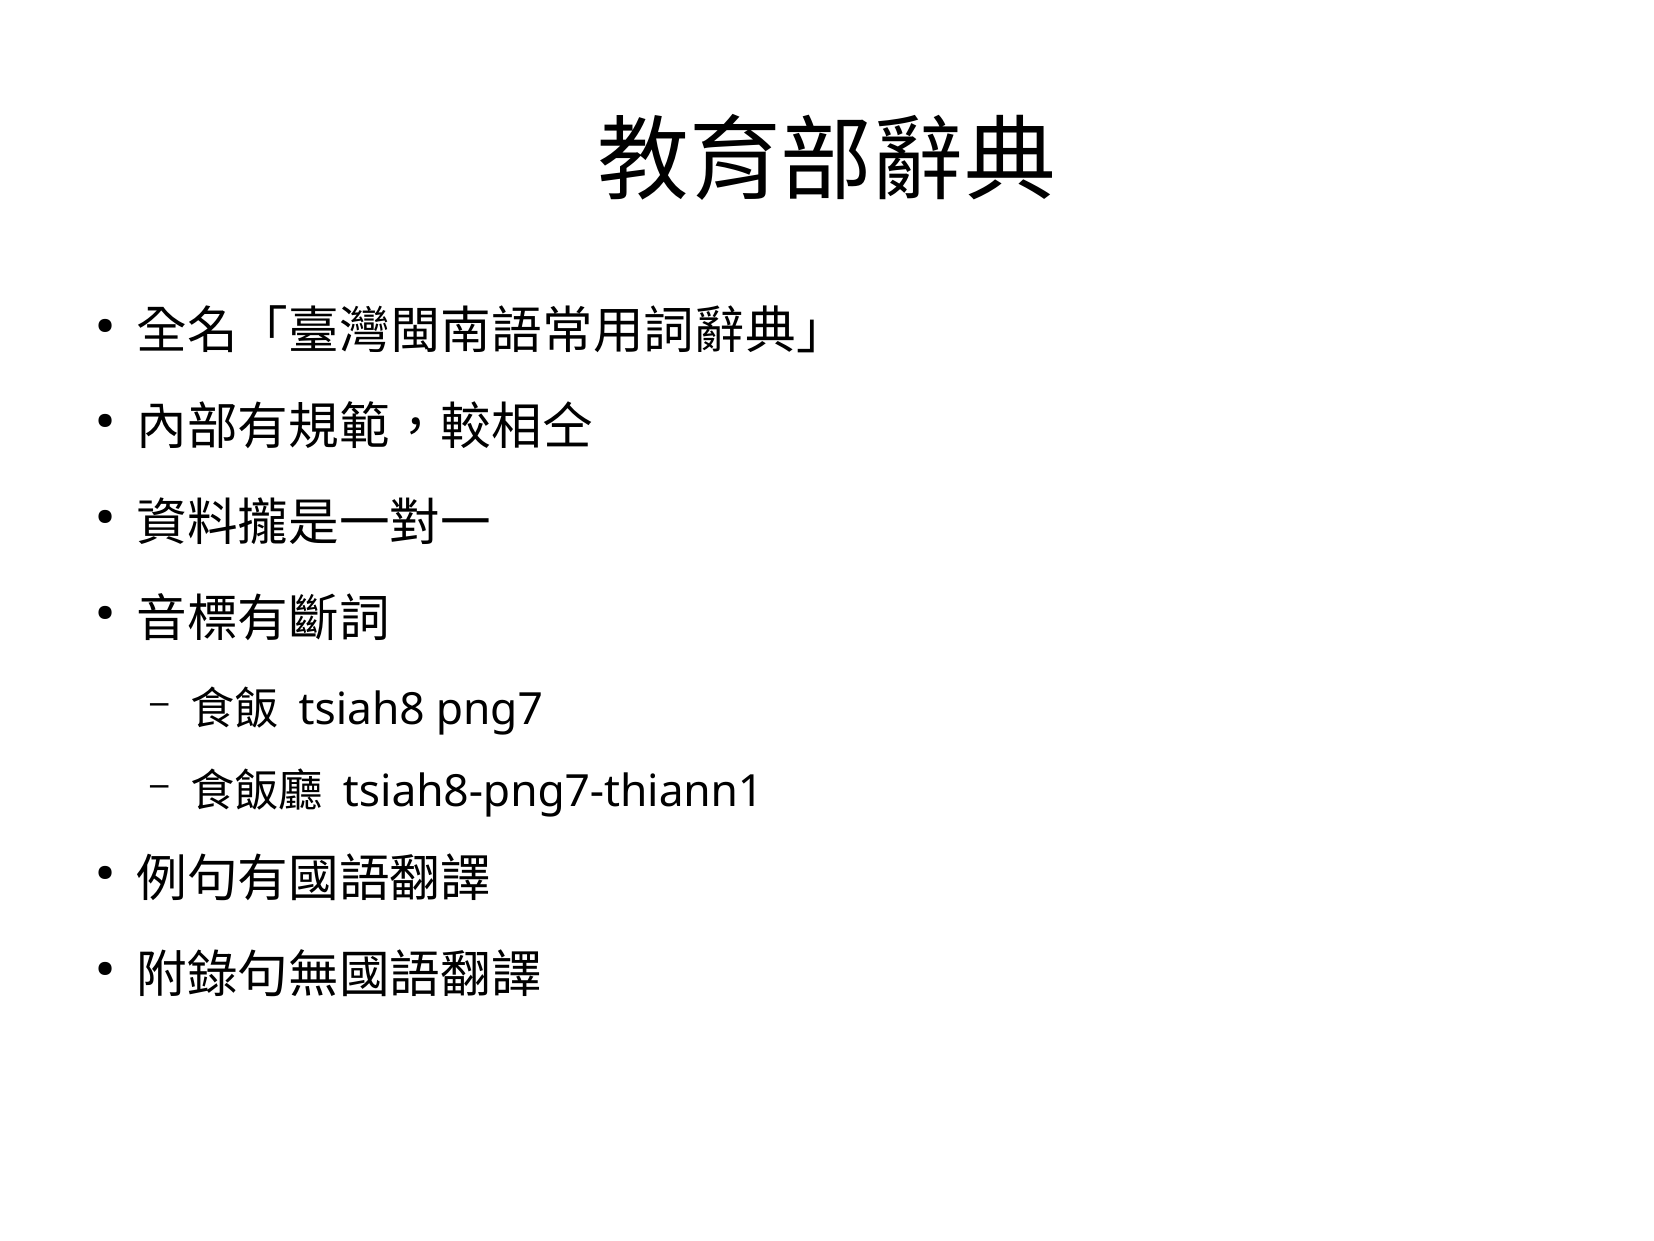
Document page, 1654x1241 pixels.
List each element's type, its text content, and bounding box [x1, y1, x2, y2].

list 全名「臺灣閩南語常用詞辭典」 內部有規範，較相仝 資料攏是一對一 音標有斷詞 食飯 tsiah8 png7 食飯廳 tsiah8-png7-thiann1 例句有國語翻譯 附錄句無國語翻譯 [82, 290, 1538, 1010]
title 教育部辭典 [82, 49, 1571, 257]
